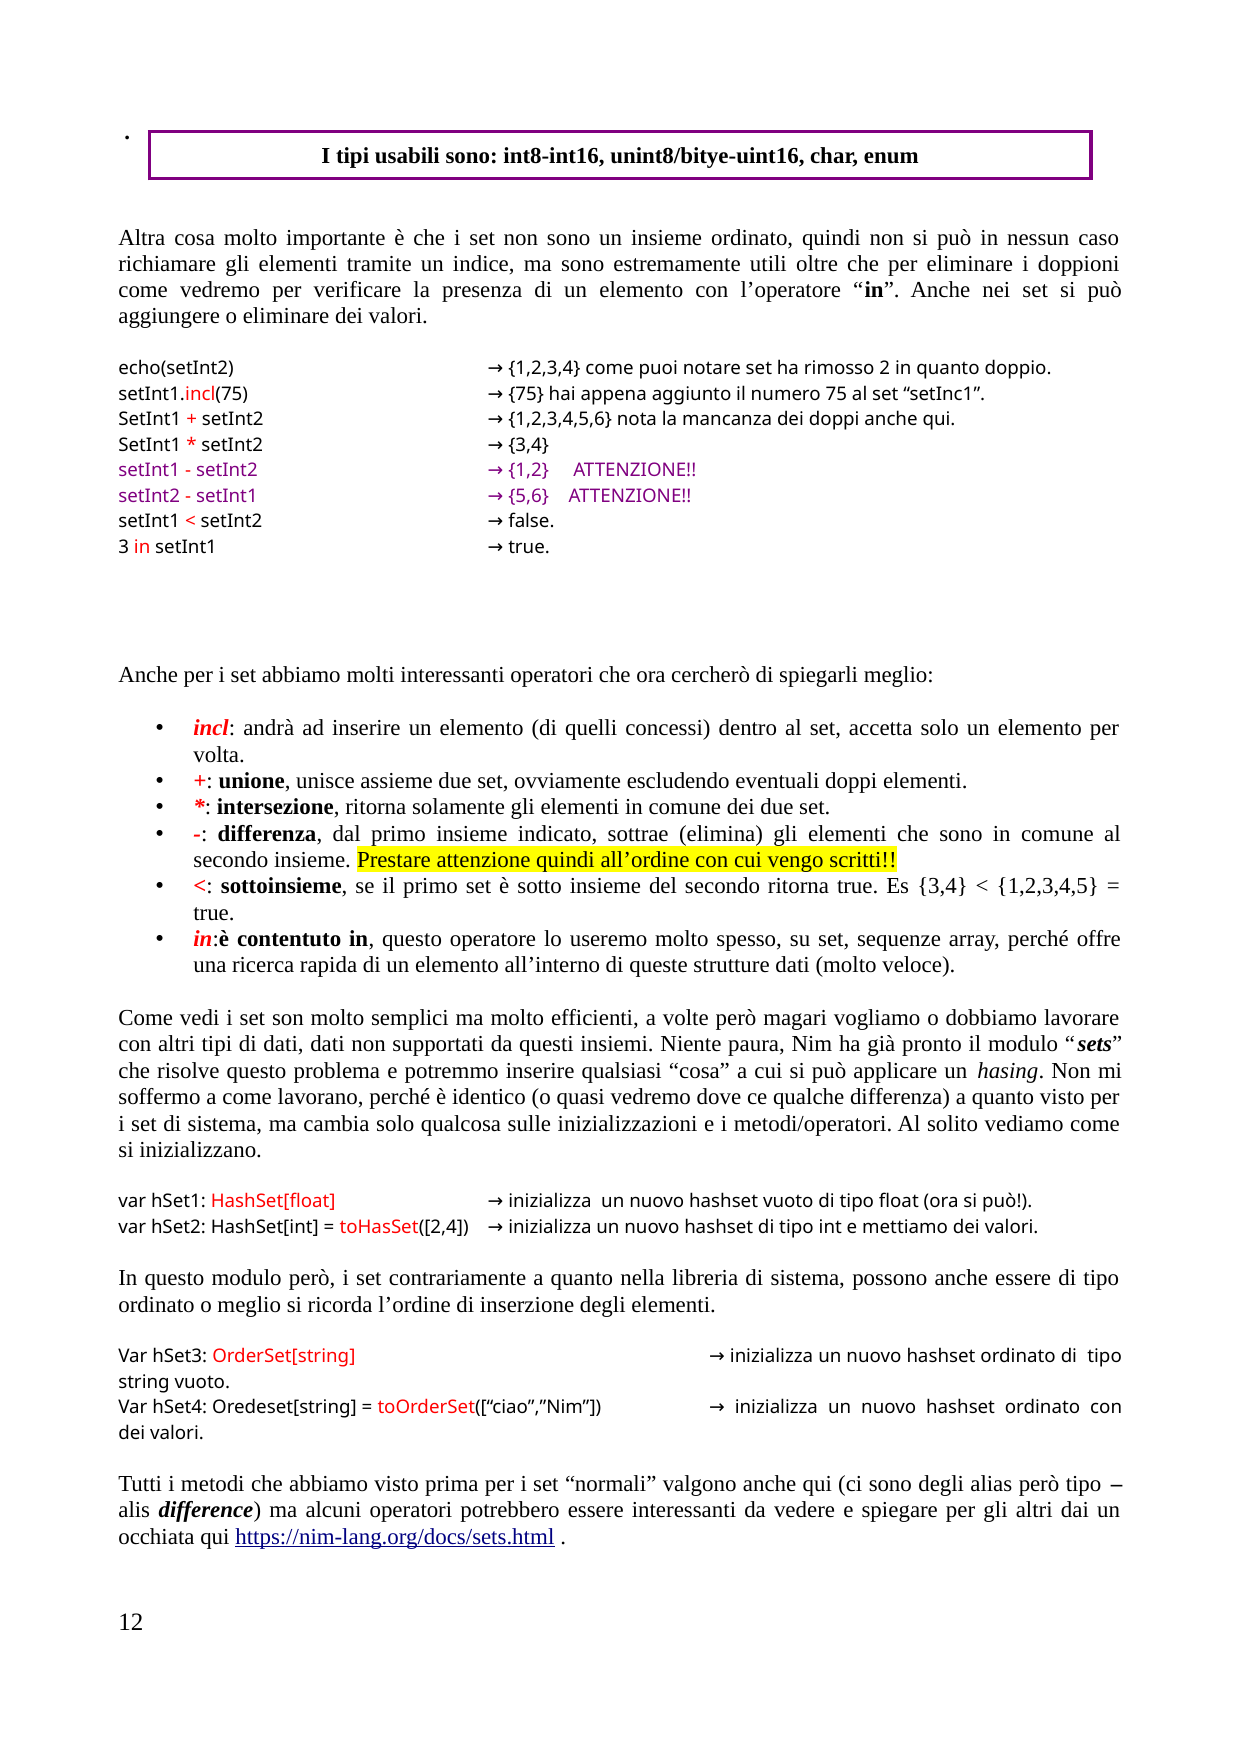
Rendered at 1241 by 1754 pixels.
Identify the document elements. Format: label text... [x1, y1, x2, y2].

list +: unione, unisce assieme due set, ovviamente escludendo eventuali doppi elementi. [156, 767, 1122, 793]
text 3 in setInt1 → true. [118, 533, 1122, 559]
text setInt1 < setInt2 → false. [118, 508, 1122, 533]
text setInt1 - setInt2 → {1,2} ATTENZIONE!! [118, 457, 1122, 482]
text In questo modulo però, i set contrariamente a quanto nella libreria di sistema, possono anche essere di tipo ordinato o meglio si ricorda l’ordine di inserzione degli elementi. [118, 1264, 1122, 1317]
list -: differenza, dal primo insieme indicato, sottrae (elimina) gli elementi che sono in comune al secondo insieme. Prestare attenzione quindi all’ordine con cui vengo scritti!! [156, 820, 1122, 872]
text echo(setInt2) → {1,2,3,4} come puoi notare set ha rimosso 2 in quanto doppio. [118, 354, 1122, 380]
text Tutti i metodi che abbiamo visto prima per i set “normali” valgono anche qui (ci sono degli alias però tipo – alis difference) ma alcuni operatori potrebbero essere interessanti da vedere e spiegare per gli altri dai un occhiata qui https://nim-lang.org/docs/sets.html . [118, 1470, 1122, 1549]
text SetInt1 + setInt2 → {1,2,3,4,5,6} nota la mancanza dei doppi anche qui. [118, 406, 1122, 431]
text . [118, 118, 1122, 144]
text var hSet1: HashSet[float] → inizializza un nuovo hashset vuoto di tipo float (ora si può!). [118, 1188, 1122, 1213]
list in:è contentuto in, questo operatore lo useremo molto spesso, su set, sequenze array, perché offre una ricerca rapida di un elemento all’interno di queste strutture dati (molto veloce). [156, 925, 1122, 978]
text [151, 133, 1089, 177]
text Var hSet3: OrderSet[string] → inizializza un nuovo hashset ordinato di tipo string vuoto. [118, 1343, 1122, 1394]
text var hSet2: HashSet[int] = toHasSet([2,4]) → inizializza un nuovo hashset di tipo int e mettiamo dei valori. [118, 1213, 1122, 1239]
text setInt2 - setInt1 → {5,6} ATTENZIONE!! [118, 482, 1122, 508]
list *: intersezione, ritorna solamente gli elementi in comune dei due set. [156, 793, 1122, 820]
text Come vedi i set son molto semplici ma molto efficienti, a volte però magari vogliamo o dobbiamo lavorare con altri tipi di dati, dati non supportati da questi insiemi. Niente paura, Nim ha già pronto il modulo “sets” che risolve questo problema e potremmo inserire qualsiasi “cosa” a cui si può applicare un hasing. Non mi soffermo a come lavorano, perché è identico (o quasi vedremo dove ce qualche differenza) a quanto visto per i set di sistema, ma cambia solo qualcosa sulle inizializzazioni e i metodi/operatori. Al solito vediamo come si inizializzano. [118, 1004, 1122, 1162]
text setInt1.incl(75) → {75} hai appena aggiunto il numero 75 al set “setInc1”. [118, 380, 1122, 406]
list incl: andrà ad inserire un elemento (di quelli concessi) dentro al set, accetta solo un elemento per volta. [156, 714, 1122, 767]
text Var hSet4: Oredeset[string] = toOrderSet([“ciao”,”Nim”]) → inizializza un nuovo hashset ordinato con dei valori. [118, 1394, 1122, 1445]
text Altra cosa molto importante è che i set non sono un insieme ordinato, quindi non si può in nessun caso richiamare gli elementi tramite un indice, ma sono estremamente utili oltre che per eliminare i doppioni come vedremo per verificare la presenza di un elemento con l’operatore “in”. Anche nei set si può aggiungere o eliminare dei valori. [118, 223, 1122, 329]
text I tipi usabili sono: int8-int16, unint8/bitye-uint16, char, enum [160, 142, 1081, 168]
text SetInt1 * setInt2 → {3,4} [118, 431, 1122, 457]
list <: sottoinsieme, se il primo set è sotto insieme del secondo ritorna true. Es {3,4} < {1,2,3,4,5} = true. [156, 872, 1122, 925]
text Anche per i set abbiamo molti interessanti operatori che ora cercherò di spiegarli meglio: [118, 662, 1122, 688]
